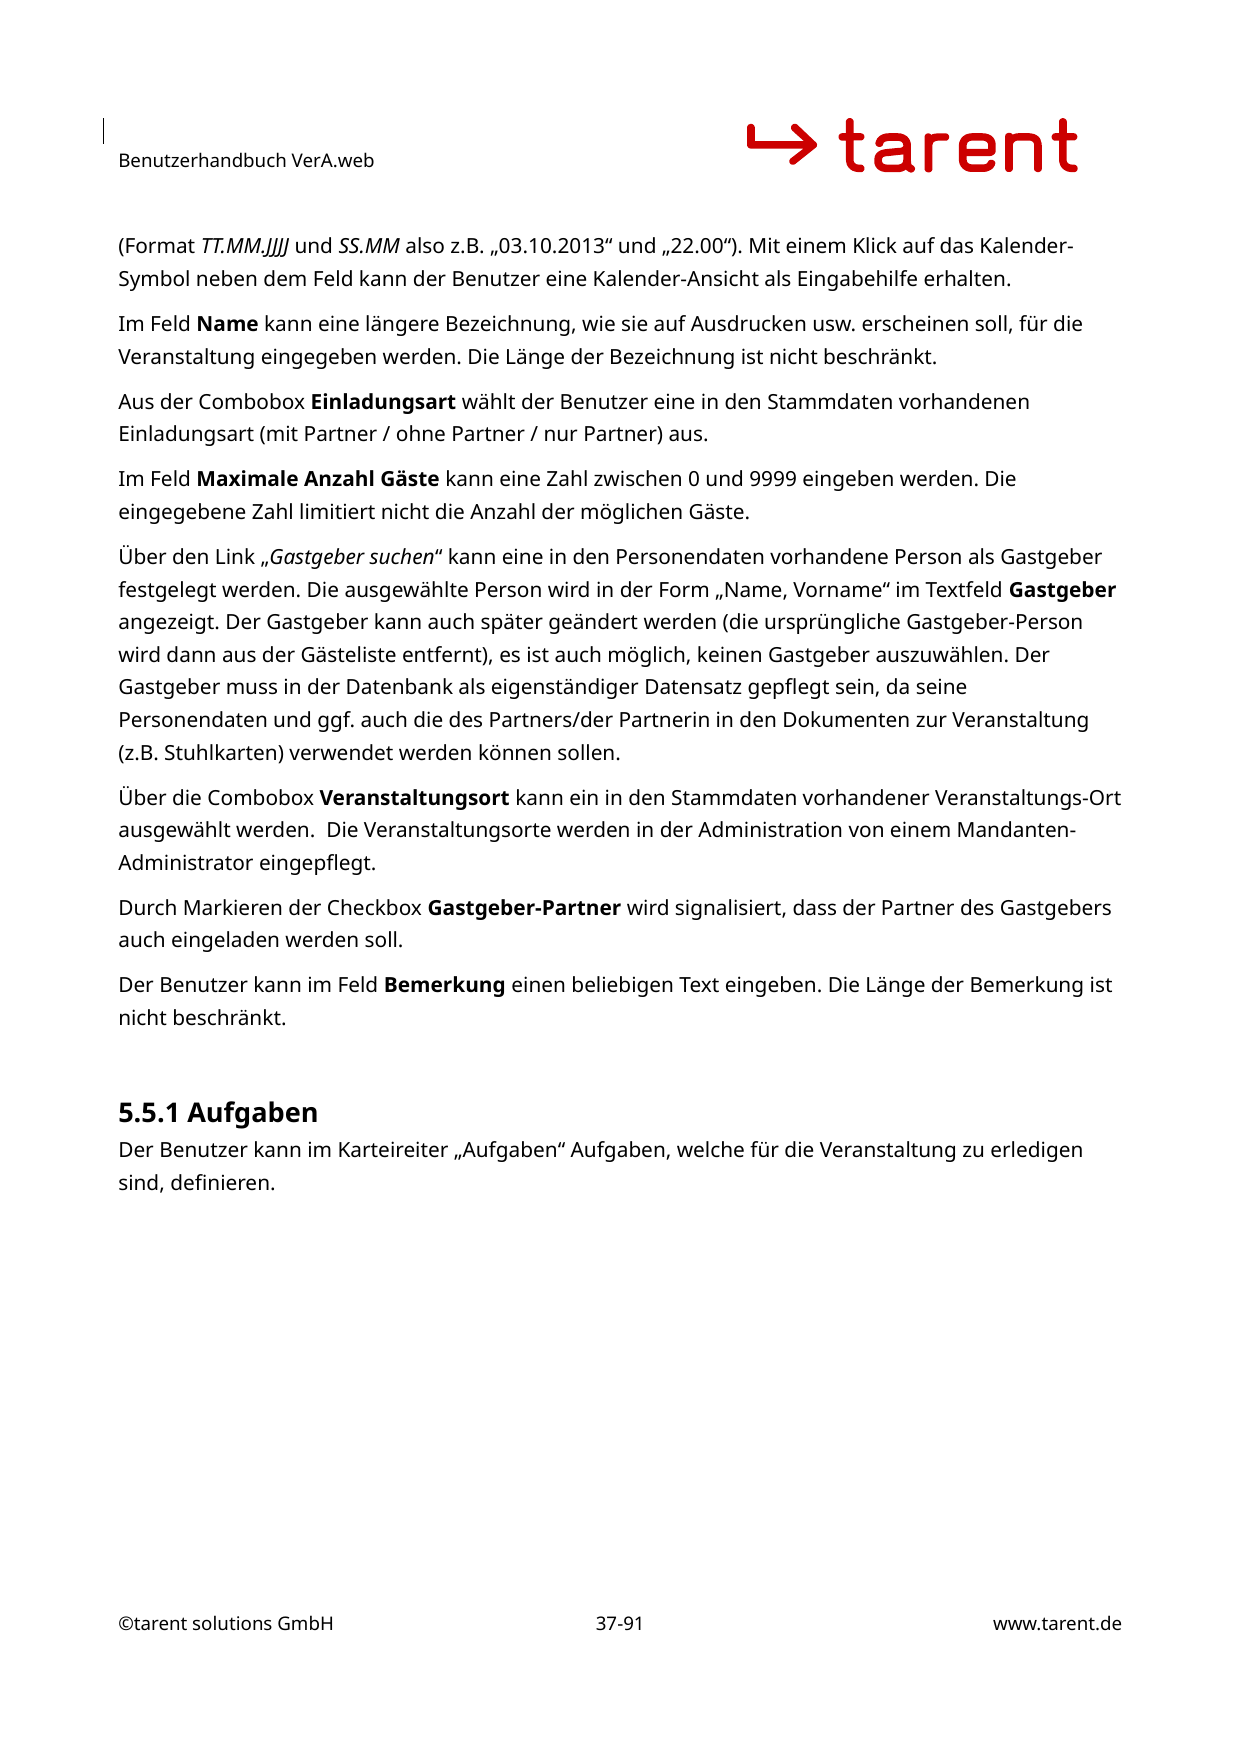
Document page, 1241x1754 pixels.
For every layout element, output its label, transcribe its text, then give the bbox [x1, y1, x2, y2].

text Über die Combobox Veranstaltungsort kann ein in den Stammdaten vorhandener Veranstaltungs-Ort ausgewählt werden. Die Veranstaltungsorte werden in der Administration von einem Mandanten-Administrator eingepflegt. [118, 783, 1122, 876]
text (Format TT.MM.JJJJ und SS.MM also z.B. „03.10.2013“ und „22.00“). Mit einem Klick auf das Kalender-Symbol neben dem Feld kann der Benutzer eine Kalender-Ansicht als Eingabehilfe erhalten. [118, 232, 1122, 293]
text Im Feld Maximale Anzahl Gäste kann eine Zahl zwischen 0 und 9999 eingeben werden. Die eingegebene Zahl limitiert nicht die Anzahl der möglichen Gäste. [118, 464, 1122, 526]
text Durch Markieren der Checkbox Gastgeber-Partner wird signalisiert, dass der Partner des Gastgebers auch eingeladen werden soll. [118, 893, 1122, 954]
text Über den Link „Gastgeber suchen“ kann eine in den Personendaten vorhandene Person als Gastgeber festgelegt werden. Die ausgewählte Person wird in der Form „Name, Vorname“ im Textfeld Gastgeber angezeigt. Der Gastgeber kann auch später geändert werden (die ursprüngliche Gastgeber-Person wird dann aus der Gästeliste entfernt), es ist auch möglich, keinen Gastgeber auszuwählen. Der Gastgeber muss in der Datenbank als eigenständiger Datensatz gepflegt sein, da seine Personendaten und ggf. auch die des Partners/der Partnerin in den Dokumenten zur Veranstaltung (z.B. Stuhlkarten) verwendet werden können sollen. [118, 542, 1122, 766]
text Der Benutzer kann im Karteireiter „Aufgaben“ Aufgaben, welche für die Veranstaltung zu erledigen sind, definieren. [118, 1136, 1122, 1197]
text Aus der Combobox Einladungsart wählt der Benutzer eine in den Stammdaten vorhandenen Einladungsart (mit Partner / ohne Partner / nur Partner) aus. [118, 387, 1122, 448]
text Im Feld Name kann eine längere Bezeichnung, wie sie auf Ausdrucken usw. erscheinen soll, für die Veranstaltung eingegeben werden. Die Länge der Bezeichnung ist nicht beschränkt. [118, 309, 1122, 370]
text Der Benutzer kann im Feld Bemerkung einen beliebigen Text eingeben. Die Länge der Bemerkung ist nicht beschränkt. [118, 971, 1122, 1032]
subtitle Aufgaben [118, 1093, 1122, 1130]
